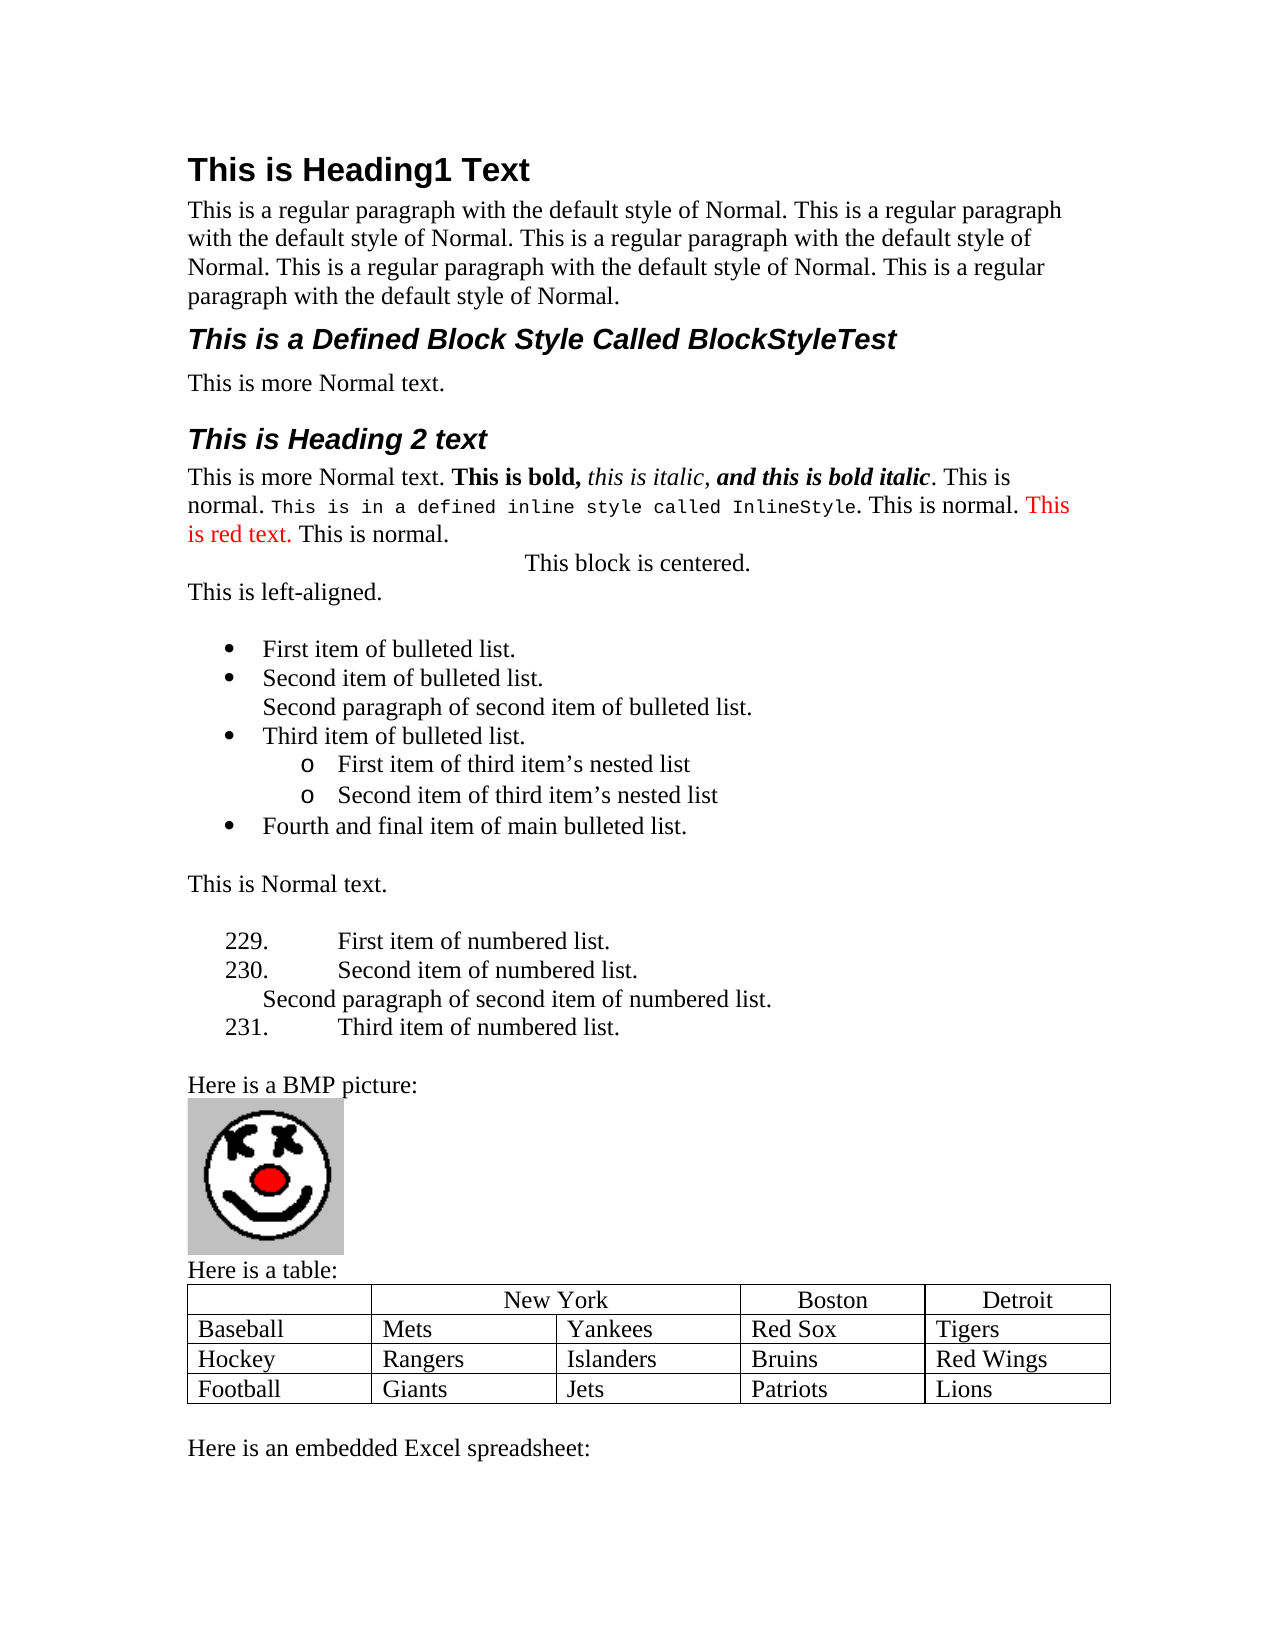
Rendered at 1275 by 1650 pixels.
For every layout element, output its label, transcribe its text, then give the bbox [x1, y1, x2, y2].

list Third item of numbered list. [225, 1012, 1087, 1041]
text This is a regular paragraph with the default style of Normal. This is a regular paragraph with the default style of Normal. This is a regular paragraph with the default style of Normal. This is a regular paragraph with the default style of Normal. This is a regular paragraph with the default style of Normal. [187, 195, 1087, 310]
table_header Detroit [926, 1285, 1110, 1313]
list Fourth and final item of main bulleted list. [225, 811, 1087, 840]
list Third item of bulleted list. [225, 721, 1087, 749]
text Here is an embedded Excel spreadsheet: [187, 1433, 1087, 1461]
text This is left-aligned. [187, 577, 1087, 606]
table_cell Tigers [926, 1315, 1110, 1343]
table_header [188, 1285, 371, 1313]
text This is more Normal text. [187, 368, 1087, 397]
subtitle This is Heading1 Text [187, 150, 1087, 188]
table_cell Baseball [188, 1315, 371, 1343]
table_header Boston [741, 1285, 924, 1313]
table_cell Mets [372, 1315, 556, 1343]
table_cell Lions [926, 1374, 1110, 1403]
text This block is centered. [187, 548, 1087, 577]
text Here is a table: [187, 1255, 1087, 1284]
list Second item of third item’s nested list [300, 780, 1087, 811]
subtitle This is Heading 2 text [187, 422, 1087, 456]
text Second paragraph of second item of bulleted list. [262, 692, 1087, 721]
list Second item of numbered list. [225, 955, 1087, 984]
table_cell Hockey [188, 1344, 371, 1373]
table_cell Yankees [557, 1315, 740, 1343]
table_cell Red Wings [926, 1344, 1110, 1373]
text This is a Defined Block Style Called BlockStyleTest [187, 322, 1087, 356]
text Here is a BMP picture: [187, 1070, 1087, 1099]
table_cell Islanders [557, 1344, 740, 1373]
list Second item of bulleted list. [225, 663, 1087, 692]
list First item of third item’s nested list [300, 749, 1087, 780]
table_cell Giants [372, 1374, 556, 1403]
table_header New York [372, 1285, 740, 1313]
list First item of numbered list. [225, 926, 1087, 955]
table_cell Bruins [741, 1344, 924, 1373]
table_cell Rangers [372, 1344, 556, 1373]
text This is more Normal text. This is bold, this is italic, and this is bold italic. This is normal. This is in a defined inline style called InlineStyle. This is normal. This is red text. This is normal. [187, 462, 1087, 548]
list First item of bulleted list. [225, 634, 1087, 663]
table_cell Patriots [741, 1374, 924, 1403]
table_cell Red Sox [741, 1315, 924, 1343]
text Second paragraph of second item of numbered list. [262, 984, 1087, 1012]
text This is Normal text. [187, 869, 1087, 897]
table_cell Jets [557, 1374, 740, 1403]
table_cell Football [188, 1374, 371, 1403]
